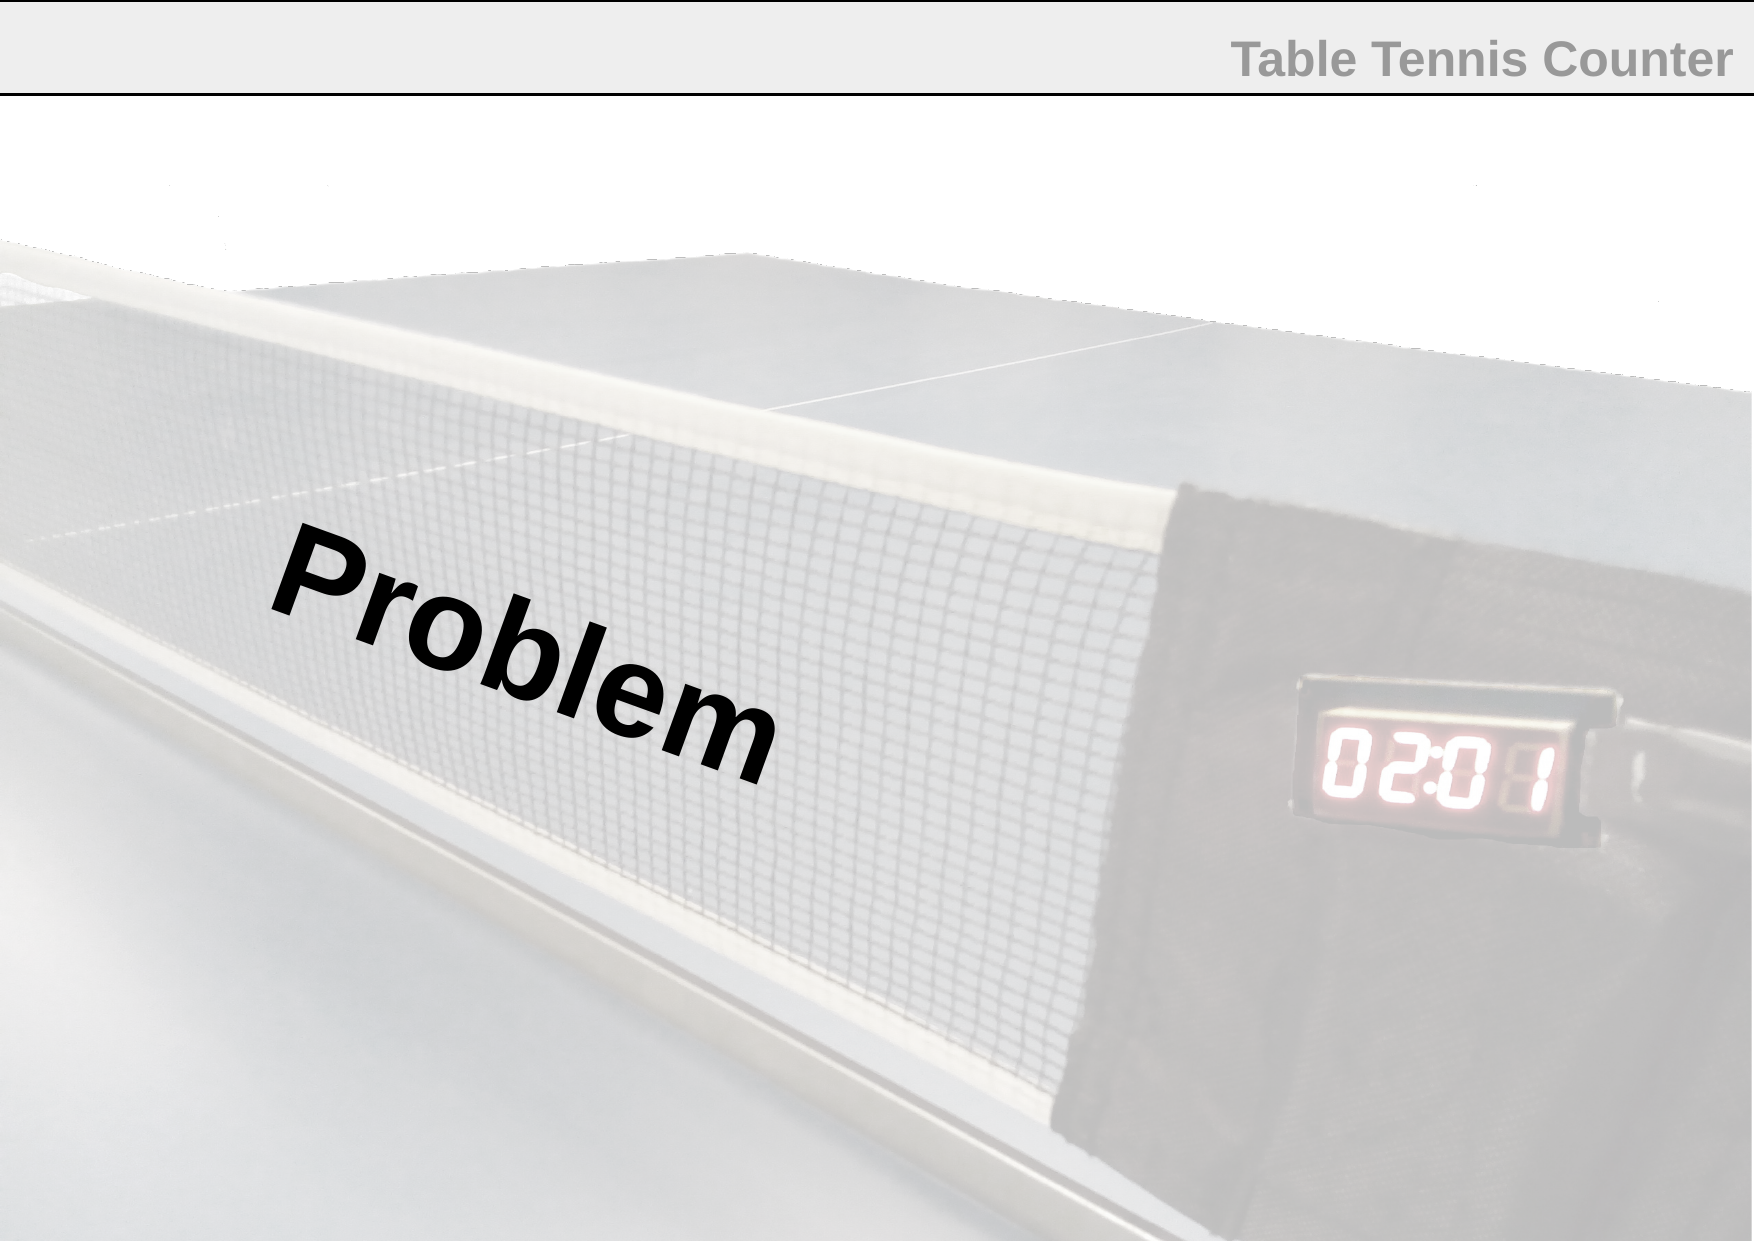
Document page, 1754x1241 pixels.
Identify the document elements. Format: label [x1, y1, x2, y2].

picture [0, 185, 1752, 1241]
